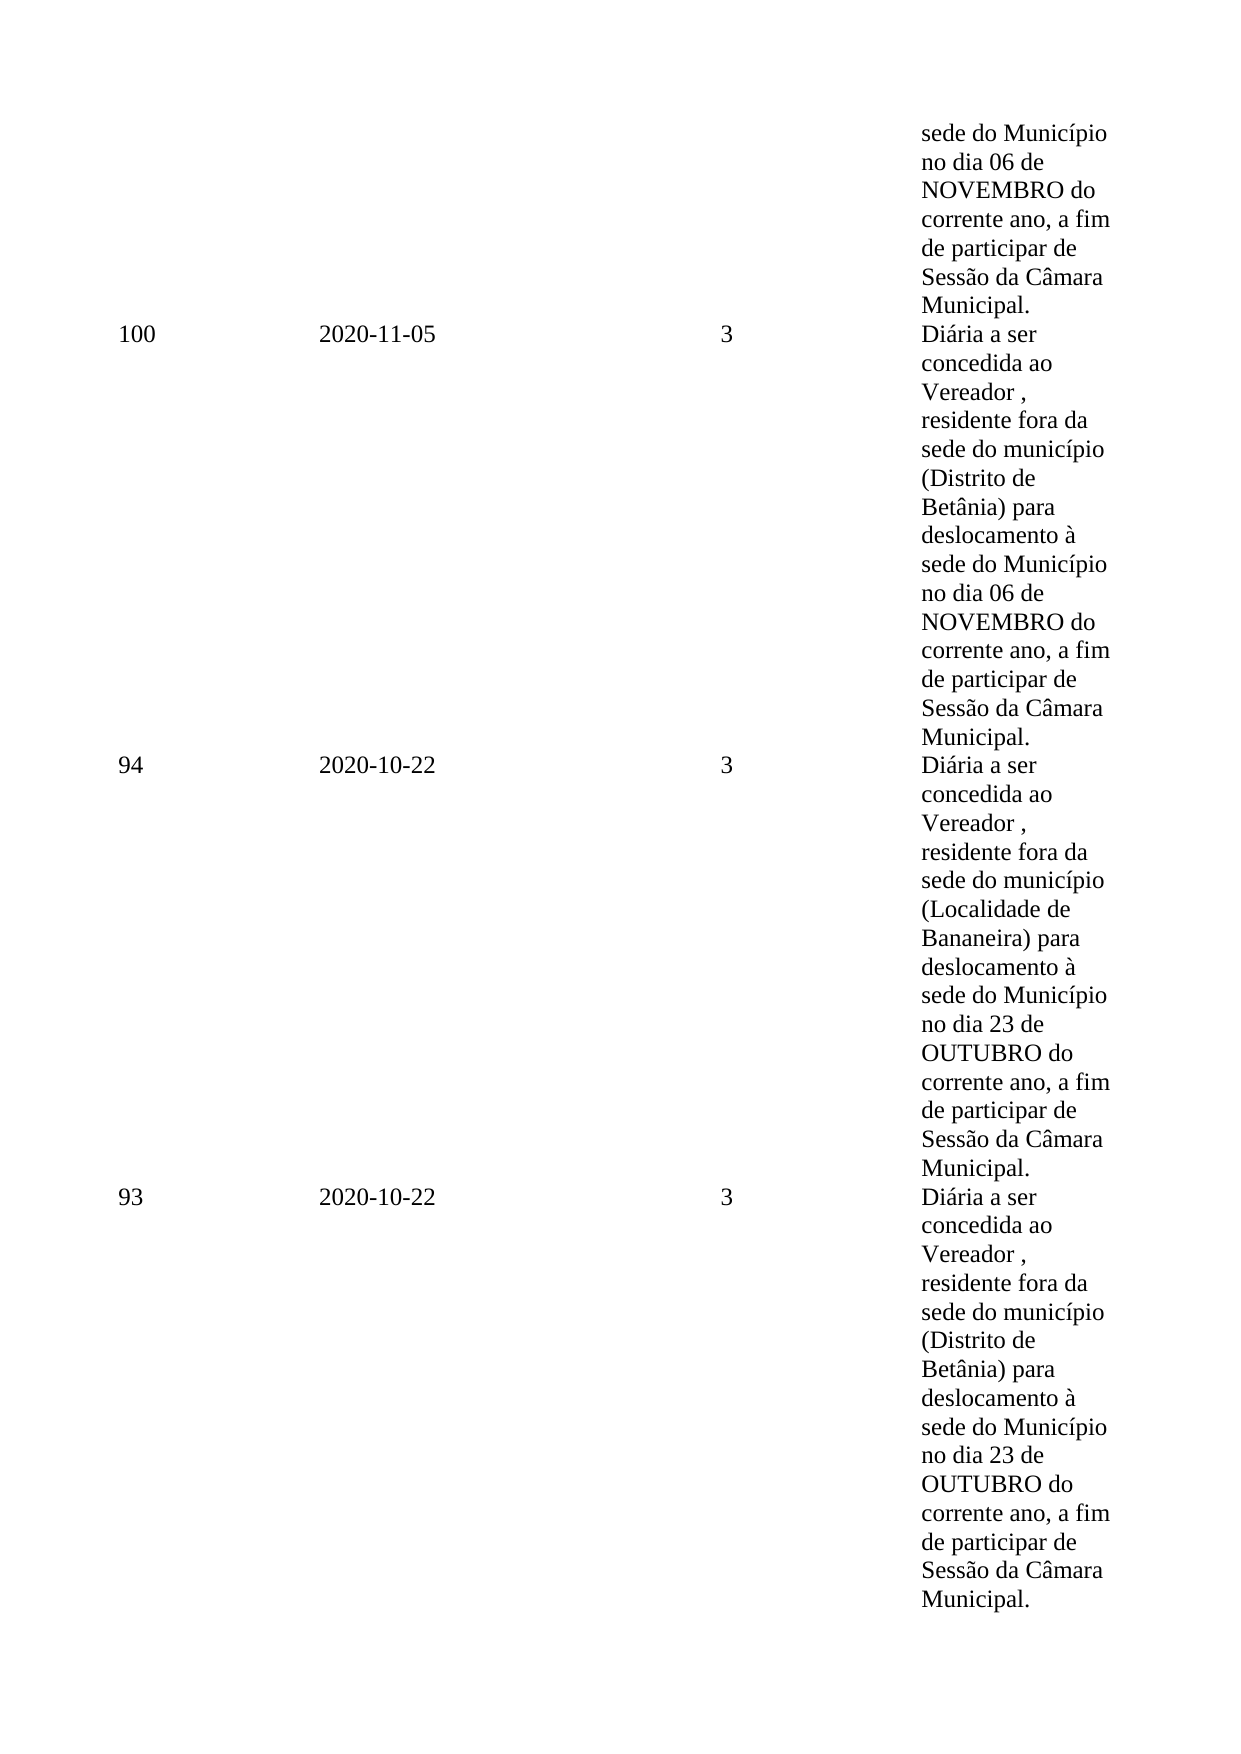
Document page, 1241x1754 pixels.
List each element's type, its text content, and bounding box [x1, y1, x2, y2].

table_cell sede do Município no dia 06 de NOVEMBRO do corrente ano, a fim de participar de Sessão da Câmara Municipal. [921, 118, 1122, 319]
table_cell 2020-11-05 [319, 319, 519, 751]
table_cell 3 [720, 751, 921, 1182]
table_cell 2020-10-22 [319, 751, 519, 1182]
table_cell 94 [118, 751, 319, 1182]
table_cell 93 [118, 1182, 319, 1613]
table_cell [118, 118, 319, 319]
table_cell [520, 1182, 720, 1613]
table_cell [720, 118, 921, 319]
table_cell 3 [720, 1182, 921, 1613]
table_cell [520, 751, 720, 1182]
table_cell Diária a ser concedida ao Vereador , residente fora da sede do município (Distrito de Betânia) para deslocamento à sede do Município no dia 06 de NOVEMBRO do corrente ano, a fim de participar de Sessão da Câmara Municipal. [921, 319, 1122, 751]
table_cell Diária a ser concedida ao Vereador , residente fora da sede do município (Localidade de Bananeira) para deslocamento à sede do Município no dia 23 de OUTUBRO do corrente ano, a fim de participar de Sessão da Câmara Municipal. [921, 751, 1122, 1182]
table_cell Diária a ser concedida ao Vereador , residente fora da sede do município (Distrito de Betânia) para deslocamento à sede do Município no dia 23 de OUTUBRO do corrente ano, a fim de participar de Sessão da Câmara Municipal. [921, 1182, 1122, 1613]
table_cell 3 [720, 319, 921, 751]
table_cell 2020-10-22 [319, 1182, 519, 1613]
table_cell [520, 319, 720, 751]
table_cell 100 [118, 319, 319, 751]
table_cell [520, 118, 720, 319]
table_cell [319, 118, 519, 319]
